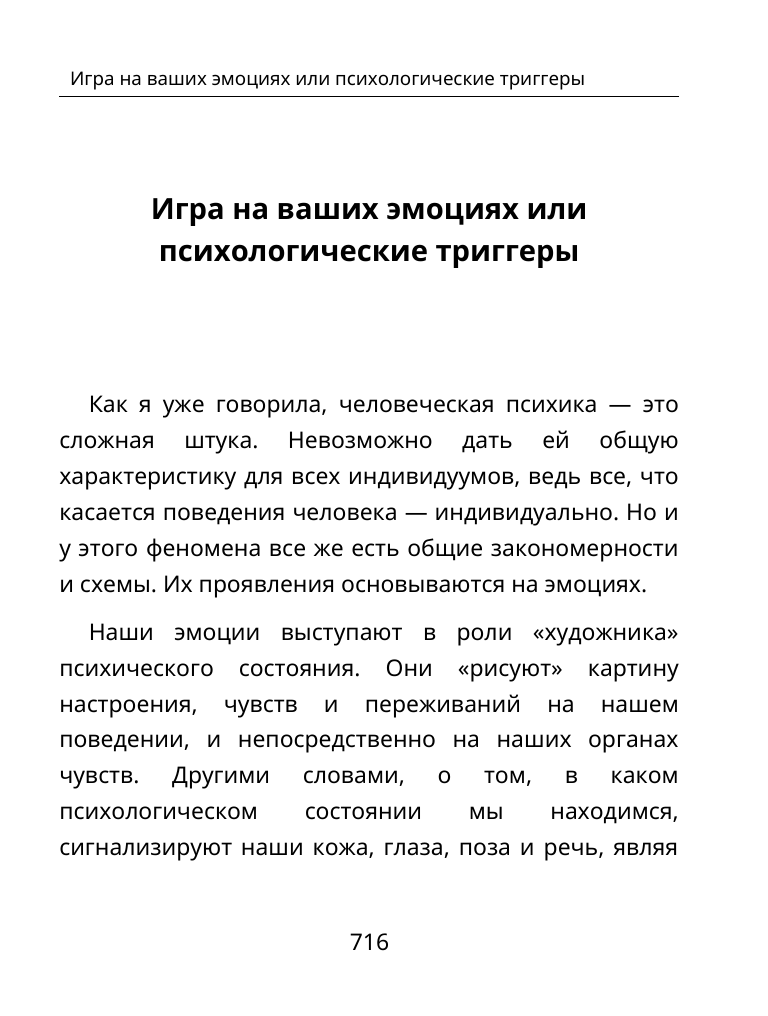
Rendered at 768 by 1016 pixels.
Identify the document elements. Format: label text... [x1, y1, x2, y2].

subtitle Игра на ваших эмоциях или психологические триггеры [59, 185, 679, 270]
text Как я уже говорила, человеческая психика — это сложная штука. Невозможно дать ей общую характеристику для всех индивидуумов, ведь все, что касается поведения человека — индивидуально. Но и у этого феномена все же есть общие закономерности и схемы. Их проявления основываются на эмоциях. [59, 388, 679, 599]
text Наши эмоции выступают в роли «художника» психического состояния. Они «рисуют» картину настроения, чувств и переживаний на нашем поведении, и непосредственно на наших органах чувств. Другими словами, о том, в каком психологическом состоянии мы находимся, сигнализируют наши кожа, глаза, поза и речь, являя [59, 616, 679, 862]
